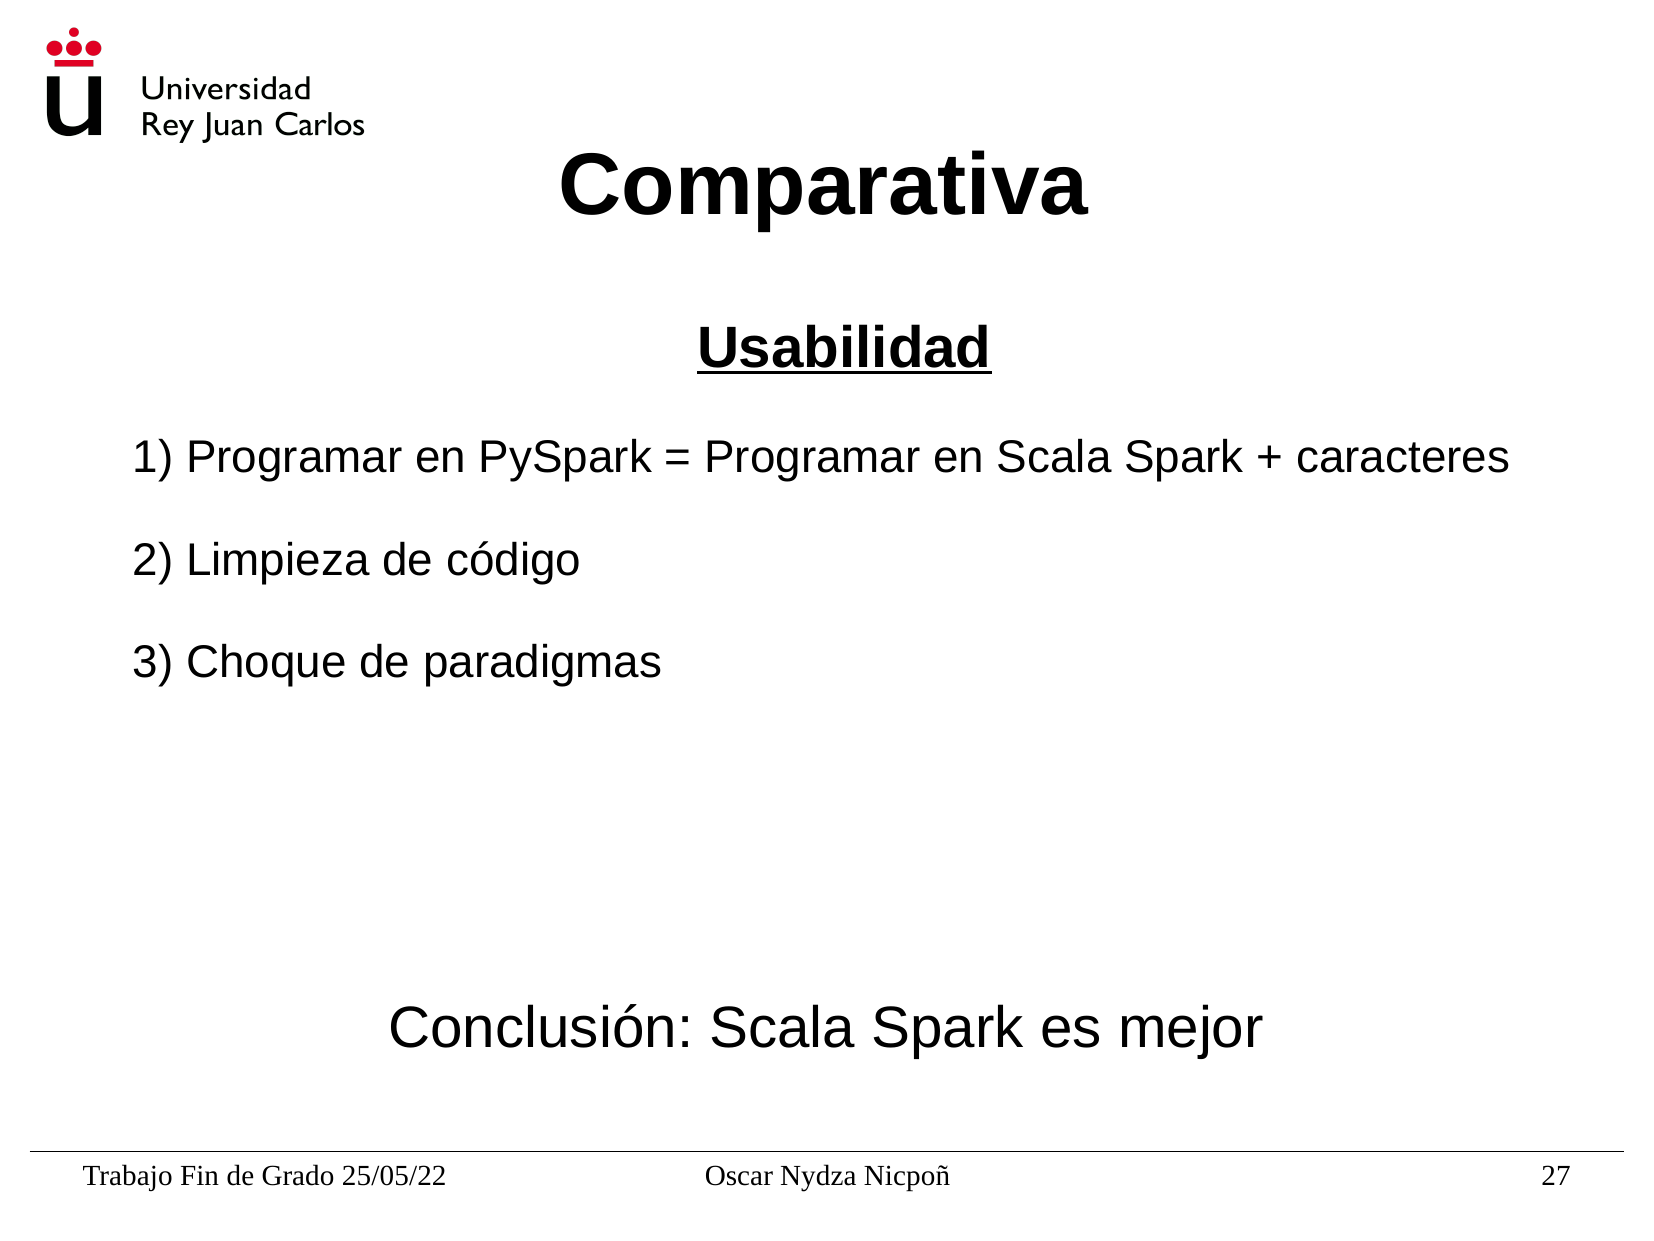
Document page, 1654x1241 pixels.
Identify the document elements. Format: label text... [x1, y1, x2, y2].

text_box Usabilidad Programar en PySpark = Programar en Scala Spark + caracteres Limpieza de código Choque de paradigmas Conclusión: Scala Spark es mejor [118, 265, 1536, 1184]
title Comparativa [147, 132, 1501, 237]
picture [42, 0, 367, 172]
